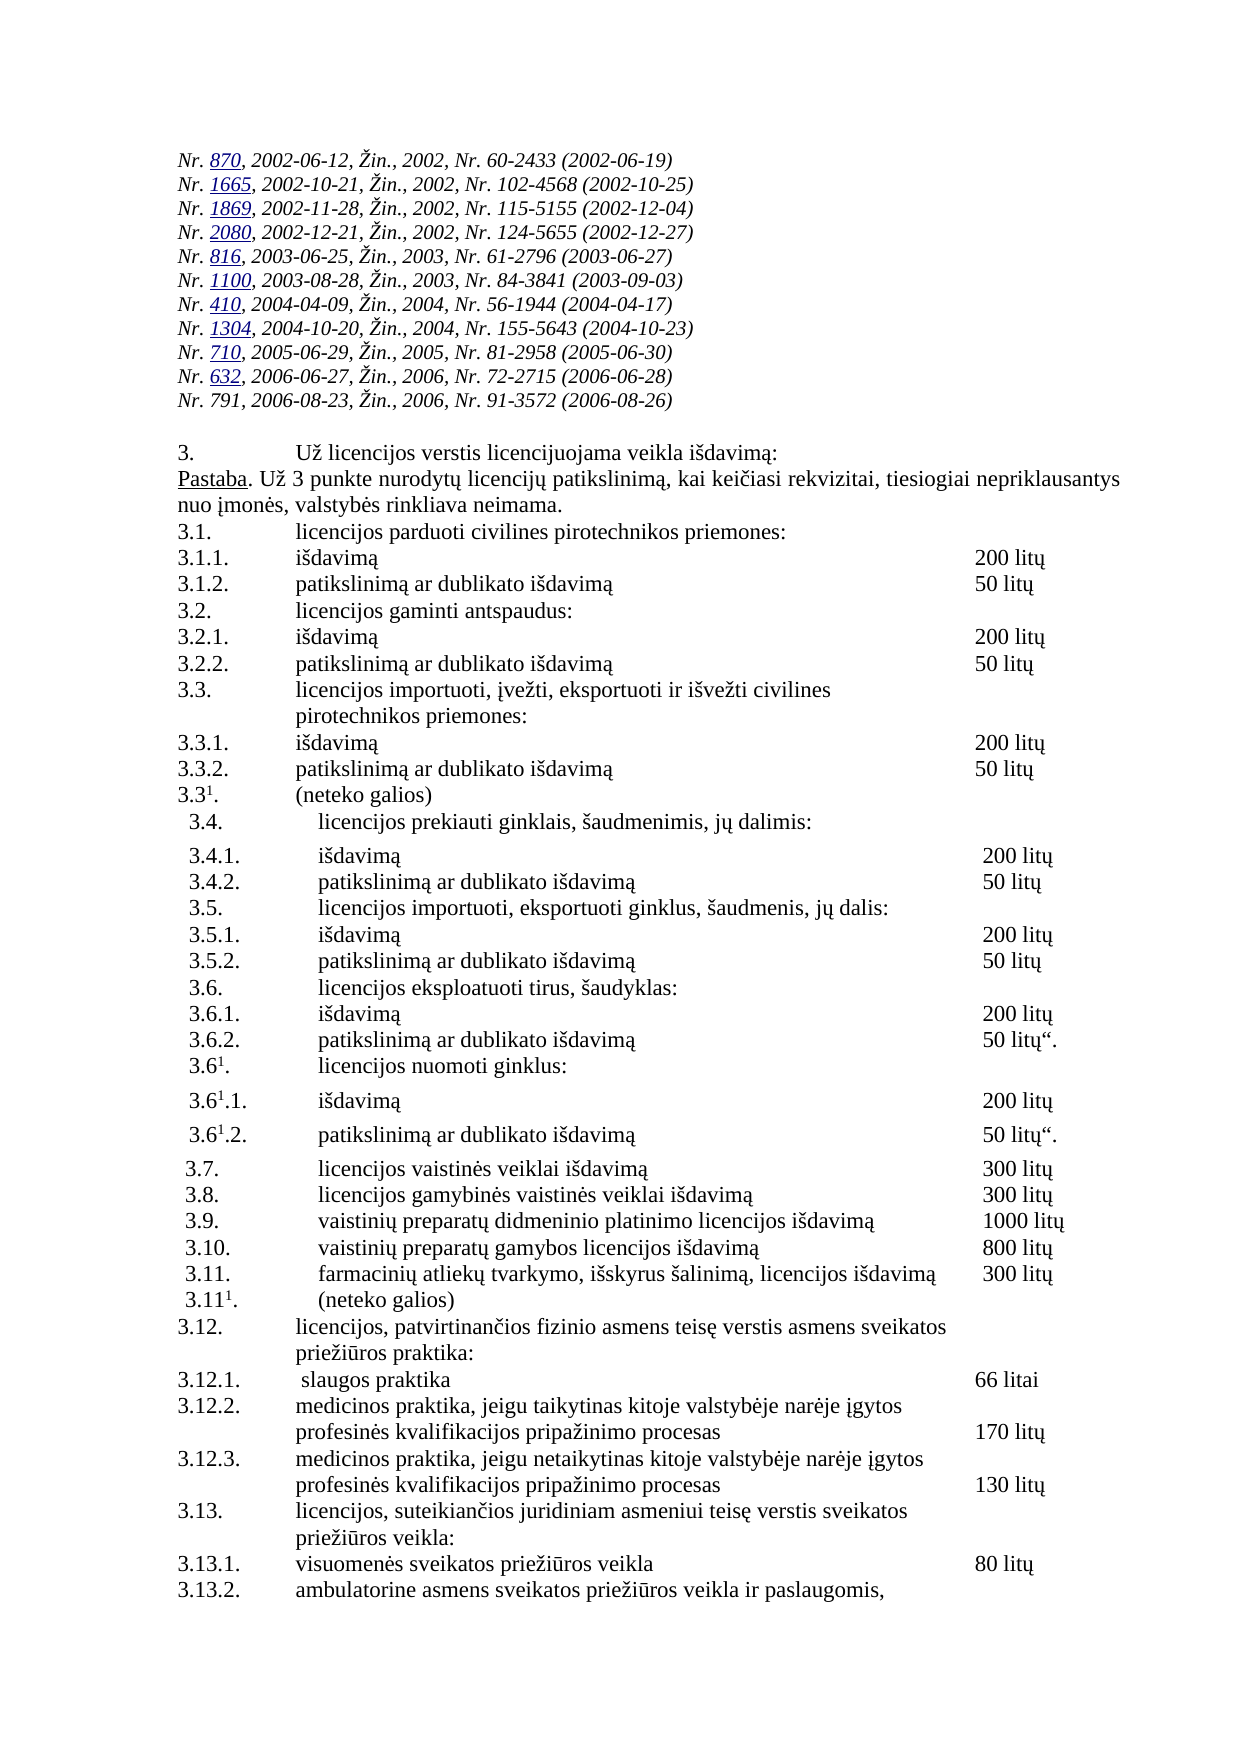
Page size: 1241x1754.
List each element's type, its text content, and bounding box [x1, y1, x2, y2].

table_cell licencijos eksploatuoti tirus, šaudyklas: [307, 974, 971, 1000]
text 3.31. (neteko galios) [177, 781, 1122, 808]
table_cell išdavimą [307, 1000, 971, 1026]
table_cell 800 litų [971, 1234, 1133, 1260]
text 3.13.1. visuomenės sveikatos priežiūros veikla 80 litų [177, 1550, 1122, 1576]
table_cell 50 litų [971, 868, 1133, 894]
table_cell [971, 1287, 1133, 1313]
table_cell 3.4.1. [177, 842, 307, 868]
table_cell [971, 895, 1133, 921]
table_cell 3.5. [177, 895, 307, 921]
table_cell 50 litų [971, 947, 1133, 973]
table_cell 3.5.2. [177, 947, 307, 973]
table_cell 200 litų [971, 921, 1133, 947]
table_cell licencijos importuoti, eksportuoti ginklus, šaudmenis, jų dalis: [307, 895, 971, 921]
table_cell 3.61.1. [177, 1087, 307, 1121]
text 3.2.2. patikslinimą ar dublikato išdavimą 50 litų [177, 649, 1122, 676]
table_cell 3.6.1. [177, 1000, 307, 1026]
text Nr. 632, 2006-06-27, Žin., 2006, Nr. 72-2715 (2006-06-28) [177, 364, 1122, 388]
text Nr. 1304, 2004-10-20, Žin., 2004, Nr. 155-5643 (2004-10-23) [177, 316, 1122, 340]
text Nr. 2080, 2002-12-21, Žin., 2002, Nr. 124-5655 (2002-12-27) [177, 220, 1122, 244]
table_cell 3.7. [174, 1155, 307, 1181]
table_cell licencijos nuomoti ginklus: [307, 1053, 971, 1087]
table_cell vaistinių preparatų didmeninio platinimo licencijos išdavimą [307, 1208, 971, 1234]
text 3.3.2. patikslinimą ar dublikato išdavimą 50 litų [177, 755, 1122, 781]
text profesinės kvalifikacijos pripažinimo procesas 170 litų [177, 1418, 1122, 1445]
table_cell 3.4.2. [177, 868, 307, 894]
table_cell išdavimą [307, 921, 971, 947]
text Nr. 870, 2002-06-12, Žin., 2002, Nr. 60-2433 (2002-06-19) [177, 148, 1122, 172]
table_cell 3.10. [174, 1234, 307, 1260]
table_cell licencijos vaistinės veiklai išdavimą [307, 1155, 971, 1181]
text 3.2. licencijos gaminti antspaudus: [177, 597, 1122, 623]
text priežiūros veikla: [251, 1524, 1122, 1550]
table_header 3.4. [177, 808, 307, 842]
table_cell 3.9. [174, 1208, 307, 1234]
text Nr. 1100, 2003-08-28, Žin., 2003, Nr. 84-3841 (2003-09-03) [177, 268, 1122, 292]
text 3.1.2. patikslinimą ar dublikato išdavimą 50 litų [177, 571, 1122, 597]
table_cell 300 litų [971, 1260, 1133, 1287]
text Nr. 1665, 2002-10-21, Žin., 2002, Nr. 102-4568 (2002-10-25) [177, 172, 1122, 196]
table_cell [971, 974, 1133, 1000]
table_cell (neteko galios) [307, 1287, 971, 1313]
table_header [971, 808, 1133, 842]
table_cell 3.11. [174, 1260, 307, 1287]
text 3. Už licencijos verstis licencijuojama veikla išdavimą: [177, 439, 1122, 465]
table_cell 3.8. [174, 1181, 307, 1207]
text 3.3. licencijos importuoti, įvežti, eksportuoti ir išvežti civilines [177, 676, 974, 702]
table_cell 200 litų [971, 1000, 1133, 1026]
text pirotechnikos priemones: [177, 702, 974, 729]
text priežiūros praktika: [177, 1339, 1122, 1366]
table_cell 300 litų [971, 1181, 1133, 1207]
table_header licencijos prekiauti ginklais, šaudmenimis, jų dalimis: [307, 808, 971, 842]
table_cell patikslinimą ar dublikato išdavimą [307, 1121, 971, 1155]
table_cell vaistinių preparatų gamybos licencijos išdavimą [307, 1234, 971, 1260]
table_cell 3.61. [177, 1053, 307, 1087]
text 3.1.1. išdavimą 200 litų [177, 544, 1122, 571]
text 3.13.2. ambulatorine asmens sveikatos priežiūros veikla ir paslaugomis, [177, 1576, 1122, 1603]
text 3.12.3. medicinos praktika, jeigu netaikytinas kitoje valstybėje narėje įgytos [177, 1445, 1122, 1471]
text Nr. 410, 2004-04-09, Žin., 2004, Nr. 56-1944 (2004-04-17) [177, 292, 1122, 316]
text Nr. 816, 2003-06-25, Žin., 2003, Nr. 61-2796 (2003-06-27) [177, 244, 1122, 268]
text 3.1. licencijos parduoti civilines pirotechnikos priemones: [177, 518, 1122, 544]
table_cell [971, 1053, 1133, 1087]
table_cell 50 litų“. [971, 1026, 1133, 1053]
text Nr. 710, 2005-06-29, Žin., 2005, Nr. 81-2958 (2005-06-30) [177, 340, 1122, 364]
table_cell patikslinimą ar dublikato išdavimą [307, 947, 971, 973]
text 3.12.1. slaugos praktika 66 litai [177, 1366, 1122, 1392]
table_cell 3.61.2. [177, 1121, 307, 1155]
table_cell 200 litų [971, 842, 1133, 868]
text Nr. 1869, 2002-11-28, Žin., 2002, Nr. 115-5155 (2002-12-04) [177, 196, 1122, 220]
table_cell 3.6.2. [177, 1026, 307, 1053]
table_cell patikslinimą ar dublikato išdavimą [307, 868, 971, 894]
table_cell 3.6. [177, 974, 307, 1000]
text 3.12. licencijos, patvirtinančios fizinio asmens teisę verstis asmens sveikatos [177, 1313, 1122, 1339]
table_cell 300 litų [971, 1155, 1133, 1181]
text 3.2.1. išdavimą 200 litų [177, 623, 1122, 649]
table_cell 1000 litų [971, 1208, 1133, 1234]
table_cell farmacinių atliekų tvarkymo, išskyrus šalinimą, licencijos išdavimą [307, 1260, 971, 1287]
text Pastaba. Už 3 punkte nurodytų licencijų patikslinimą, kai keičiasi rekvizitai, tiesiogiai nepriklausantys nuo įmonės, valstybės rinkliava neimama. [177, 465, 1122, 518]
table_cell išdavimą [307, 842, 971, 868]
table_cell 200 litų [971, 1087, 1133, 1121]
text profesinės kvalifikacijos pripažinimo procesas 130 litų [177, 1471, 1122, 1497]
table_cell 50 litų“. [971, 1121, 1133, 1155]
table_cell išdavimą [307, 1087, 971, 1121]
text 3.3.1. išdavimą 200 litų [177, 729, 1137, 755]
text Nr. 791, 2006-08-23, Žin., 2006, Nr. 91-3572 (2006-08-26) [177, 388, 1122, 412]
table_cell licencijos gamybinės vaistinės veiklai išdavimą [307, 1181, 971, 1207]
table_cell patikslinimą ar dublikato išdavimą [307, 1026, 971, 1053]
text 3.13. licencijos, suteikiančios juridiniam asmeniui teisę verstis sveikatos [177, 1497, 1122, 1524]
table_cell 3.5.1. [177, 921, 307, 947]
table_cell 3.111. [174, 1287, 307, 1313]
text 3.12.2. medicinos praktika, jeigu taikytinas kitoje valstybėje narėje įgytos [177, 1392, 1122, 1418]
